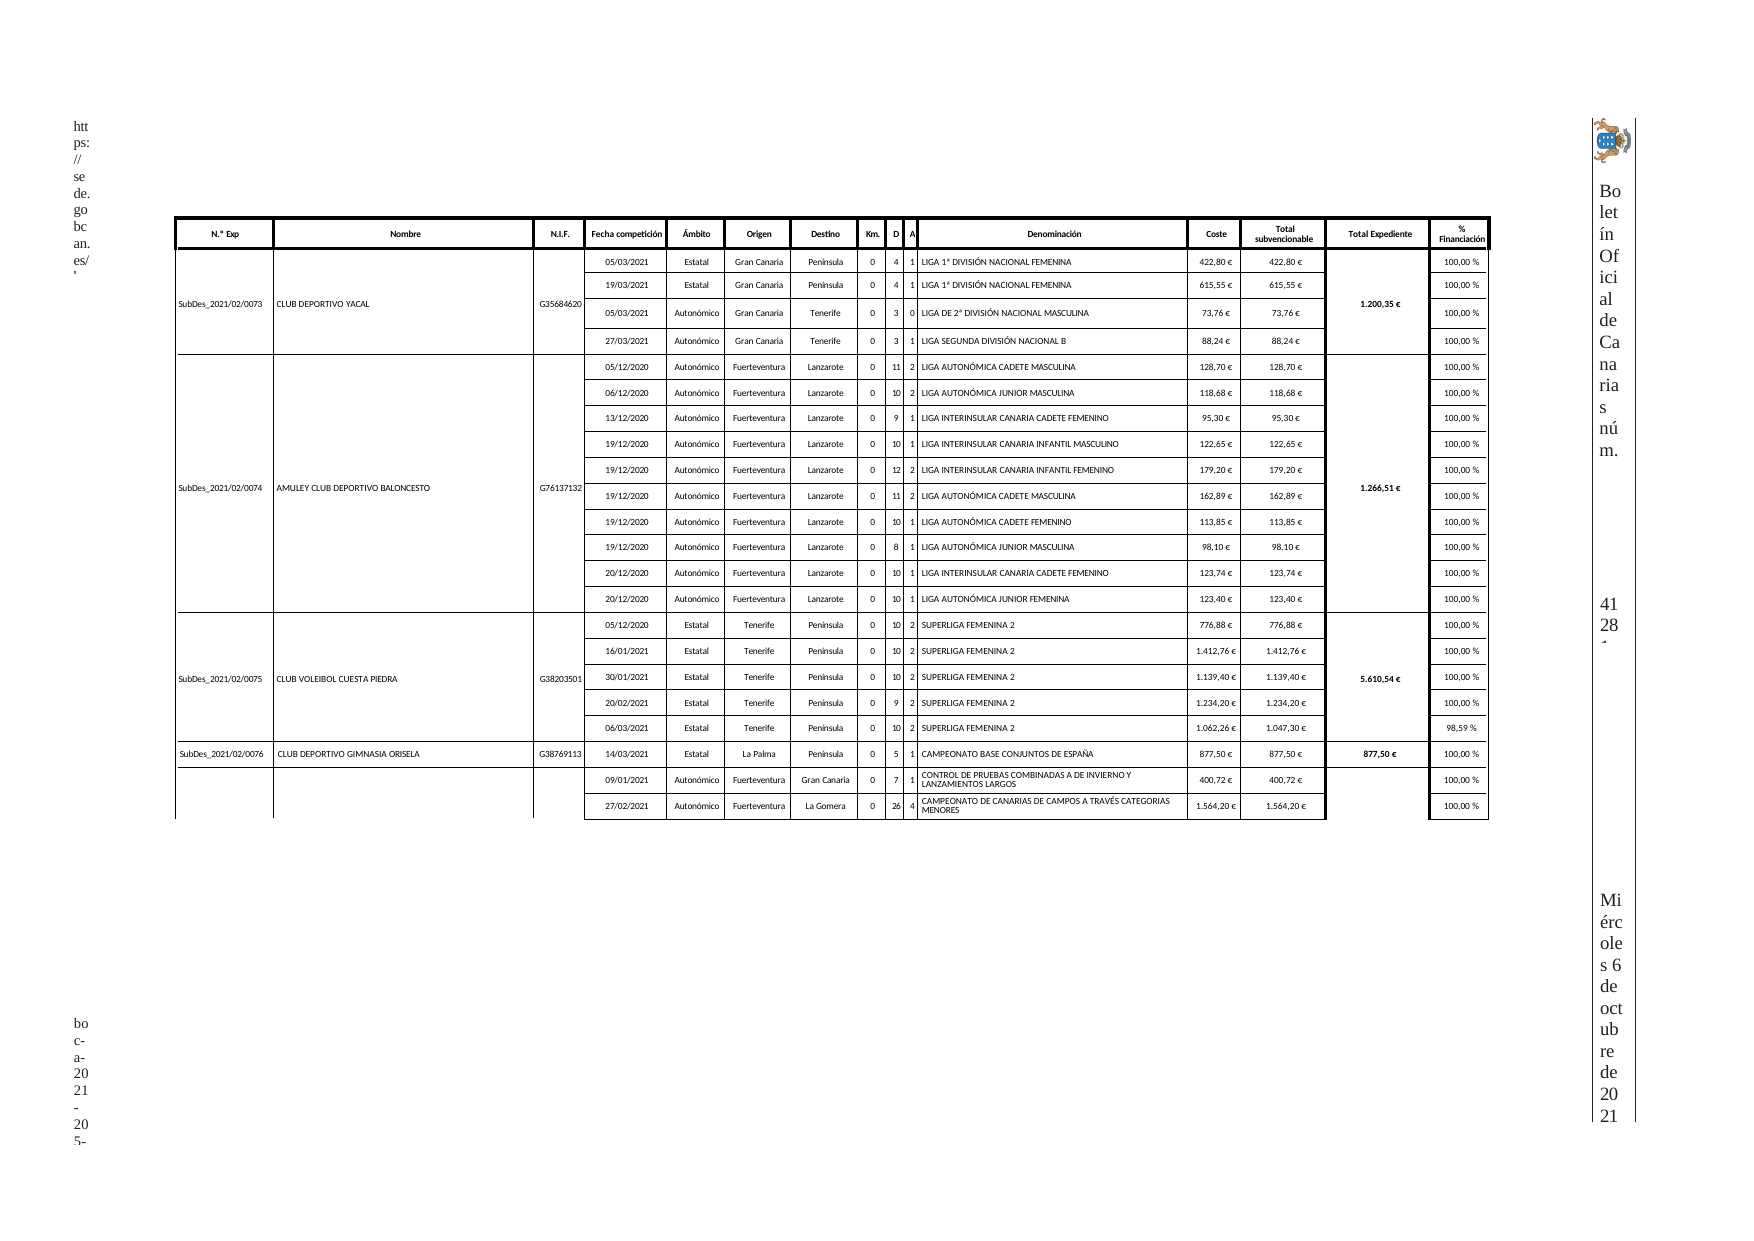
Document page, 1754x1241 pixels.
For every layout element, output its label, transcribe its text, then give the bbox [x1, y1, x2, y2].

table_cell 10 [886, 665, 903, 689]
table_cell Autonómico [667, 380, 724, 405]
table_cell 2 [904, 639, 917, 663]
table_cell 162,89 € [1188, 484, 1240, 508]
table_cell 16/01/2021 [585, 639, 666, 663]
table_cell 05/12/2020 [585, 613, 666, 638]
table_cell 1.564,20 € [1241, 794, 1324, 818]
table_cell 06/03/2021 [585, 716, 666, 741]
table_cell Estatal [667, 613, 724, 638]
table_cell Autonómico [667, 768, 724, 793]
table_cell 1 [904, 273, 917, 298]
table_cell Estatal [667, 273, 724, 298]
table_cell 0 [904, 299, 917, 328]
table_cell 14/03/2021 [585, 742, 666, 767]
table_cell 1 [904, 406, 917, 431]
table_cell Tenerife [725, 690, 790, 715]
table_cell Estatal [667, 742, 724, 767]
table_cell 9 [886, 690, 903, 715]
table_cell 8 [886, 535, 903, 560]
table_cell AMULEY CLUB DEPORTIVO BALONCESTO [274, 355, 533, 612]
table_cell SUPERLIGA FEMENINA 2 [918, 639, 1187, 663]
table_cell 2 [904, 355, 917, 379]
table_cell 118,68 € [1241, 380, 1324, 405]
table_cell Gran Canaria [725, 299, 790, 328]
table_cell 4 [904, 794, 917, 818]
table_cell Fuerteventura [725, 380, 790, 405]
table_cell 0 [858, 639, 885, 663]
table_cell 113,85 € [1241, 510, 1324, 534]
table_cell Autonómico [667, 329, 724, 353]
table_cell 0 [858, 665, 885, 689]
table_cell 123,40 € [1241, 587, 1324, 612]
table_cell 118,68 € [1188, 380, 1240, 405]
table_cell G38769113 [534, 742, 584, 767]
table_header N.º Exp [177, 220, 272, 247]
table_cell 400,72 € [1188, 768, 1240, 793]
table_cell 0 [858, 432, 885, 457]
table_cell 100,00 % [1431, 612, 1488, 638]
table_header Denominación [919, 220, 1186, 247]
table_cell CAMPEONATO BASE CONJUNTOS DE ESPAÑA [918, 742, 1187, 767]
table_cell 128,70 € [1241, 355, 1324, 379]
table_cell LIGA INTERINSULAR CANARIA INFANTIL FEMENINO [918, 458, 1187, 483]
table_cell 20/12/2020 [585, 561, 666, 586]
table_cell LIGA 1ª DIVISIÓN NACIONAL FEMENINA [918, 273, 1187, 298]
table_cell 1 [904, 587, 917, 612]
table_cell LIGA 1ª DIVISIÓN NACIONAL FEMENINA [918, 250, 1187, 272]
table_cell Fuerteventura [725, 561, 790, 586]
table_cell Península [791, 613, 857, 638]
table_cell 0 [858, 273, 885, 298]
table_cell 26 [886, 794, 903, 818]
table_cell 5.610,54 € [1327, 613, 1428, 741]
table_cell La Palma [725, 742, 790, 767]
table_cell Estatal [667, 665, 724, 689]
table_cell Estatal [667, 250, 724, 272]
table_cell SUPERLIGA FEMENINA 2 [918, 665, 1187, 689]
table_cell LIGA DE 2ª DIVISIÓN NACIONAL MASCULINA [918, 299, 1187, 328]
table_cell 2 [904, 716, 917, 741]
table_cell 1.234,20 € [1241, 690, 1324, 715]
table_cell 1.234,20 € [1188, 690, 1240, 715]
table_cell 9 [886, 406, 903, 431]
table_cell Península [791, 690, 857, 715]
table_cell Lanzarote [791, 406, 857, 431]
table_cell 10 [886, 380, 903, 405]
table_cell SUPERLIGA FEMENINA 2 [918, 613, 1187, 638]
table_cell 10 [886, 587, 903, 612]
table_cell La Gomera [791, 794, 857, 818]
table_cell 0 [858, 380, 885, 405]
table_cell 100,00 % [1431, 457, 1488, 483]
table_cell 3 [886, 329, 903, 353]
table_cell Tenerife [791, 299, 857, 328]
table_cell 05/03/2021 [585, 299, 666, 328]
table_cell 30/01/2021 [585, 665, 666, 689]
table_cell LIGA AUTONÓMICA CADETE FEMENINO [918, 510, 1187, 534]
table_cell 0 [858, 535, 885, 560]
table_cell LIGA AUTONÓMICA JUNIOR MASCULINA [918, 380, 1187, 405]
table_cell 2 [904, 484, 917, 508]
table_cell 100,00 % [1431, 793, 1488, 818]
table_cell Autonómico [667, 432, 724, 457]
table_cell 776,88 € [1188, 613, 1240, 638]
table_cell Fuerteventura [725, 432, 790, 457]
table_cell 11 [886, 355, 903, 379]
table_cell Autonómico [667, 355, 724, 379]
table_cell SubDes_2021/02/0076 [176, 741, 273, 767]
table_cell 0 [858, 484, 885, 508]
table_cell SUPERLIGA FEMENINA 2 [918, 690, 1187, 715]
table_cell 1 [904, 561, 917, 586]
table_cell Estatal [667, 716, 724, 741]
table_cell 19/12/2020 [585, 535, 666, 560]
table_cell 4 [886, 250, 903, 272]
table_cell 0 [858, 613, 885, 638]
table_cell 20/12/2020 [585, 587, 666, 612]
table_cell CLUB VOLEIBOL CUESTA PIEDRA [274, 613, 533, 741]
table_cell 88,24 € [1241, 329, 1324, 353]
table_cell 2 [904, 380, 917, 405]
table_cell 0 [858, 406, 885, 431]
table_cell 2 [904, 665, 917, 689]
table_cell CLUB DEPORTIVO GIMNASIA ORISELA [274, 742, 533, 767]
table_header Nombre [275, 220, 532, 247]
table_cell 2 [904, 458, 917, 483]
text Miércoles 6 de octubre de 2021 [1600, 889, 1623, 1124]
table_cell Tenerife [725, 716, 790, 741]
table_cell 13/12/2020 [585, 406, 666, 431]
table_cell 100,00 % [1431, 664, 1488, 689]
table_cell 1.139,40 € [1188, 665, 1240, 689]
picture [1594, 118, 1631, 163]
table_cell 122,65 € [1241, 432, 1324, 457]
table_cell 11 [886, 484, 903, 508]
table_cell Península [791, 250, 857, 272]
table_cell 95,30 € [1188, 406, 1240, 431]
text boc-a-2021-205-4310 [74, 1015, 92, 1145]
table_cell Fuerteventura [725, 458, 790, 483]
table_cell 10 [886, 510, 903, 534]
table_cell Autonómico [667, 299, 724, 328]
table_cell 615,55 € [1188, 273, 1240, 298]
table_cell 100,00 % [1431, 354, 1488, 379]
table_cell SubDes_2021/02/0074 [176, 354, 273, 612]
table_cell 0 [858, 329, 885, 353]
table_cell 27/03/2021 [585, 329, 666, 353]
table_cell 179,20 € [1241, 458, 1324, 483]
table_header N.I.F. [535, 220, 583, 247]
table_cell 1 [904, 329, 917, 353]
table_cell 0 [858, 561, 885, 586]
table_cell 19/12/2020 [585, 484, 666, 508]
table_header Ámbito [668, 220, 723, 247]
table_cell 123,40 € [1188, 587, 1240, 612]
table_cell 0 [858, 794, 885, 818]
table_cell 4 [886, 273, 903, 298]
table_cell [534, 768, 584, 818]
table_cell [176, 767, 273, 818]
table_cell 98,10 € [1188, 535, 1240, 560]
table_cell 100,00 % [1431, 509, 1488, 534]
table_cell 19/12/2020 [585, 458, 666, 483]
table_cell 1.564,20 € [1188, 794, 1240, 818]
table_cell Estatal [667, 639, 724, 663]
table_cell 100,00 % [1431, 328, 1488, 353]
table_cell G35684620 [534, 250, 584, 353]
table_cell 10 [886, 561, 903, 586]
table_cell Fuerteventura [725, 510, 790, 534]
table_cell 422,80 € [1241, 250, 1324, 272]
table_cell Península [791, 716, 857, 741]
table_cell Autonómico [667, 484, 724, 508]
table_cell 0 [858, 458, 885, 483]
table_cell 123,74 € [1241, 561, 1324, 586]
text https://sede.gobcan.es/boc [73, 117, 92, 273]
table_cell 1 [904, 250, 917, 272]
table_cell 0 [858, 742, 885, 767]
table_header Origen [726, 220, 789, 247]
table_cell Autonómico [667, 587, 724, 612]
table_cell LIGA AUTONÓMICA JUNIOR FEMENINA [918, 587, 1187, 612]
table_cell 20/02/2021 [585, 690, 666, 715]
table_cell Lanzarote [791, 587, 857, 612]
table_cell 100,00 % [1431, 560, 1488, 586]
table_cell Autonómico [667, 406, 724, 431]
table_cell Fuerteventura [725, 484, 790, 508]
table_cell Península [791, 639, 857, 663]
table_cell Autonómico [667, 794, 724, 818]
table_cell 100,00 % [1431, 298, 1488, 328]
table_cell 88,24 € [1188, 329, 1240, 353]
table_cell 1 [904, 535, 917, 560]
table_cell 0 [858, 690, 885, 715]
table_cell LIGA INTERINSULAR CANARIA CADETE FEMENINO [918, 561, 1187, 586]
table_cell G38203501 [534, 613, 584, 741]
table_cell 100,00 % [1431, 405, 1488, 431]
table_cell 1.200,35 € [1327, 250, 1428, 353]
table_cell Fuerteventura [725, 587, 790, 612]
table_cell Península [791, 665, 857, 689]
table_cell Península [791, 273, 857, 298]
text 41281 [1600, 592, 1623, 642]
table_cell Tenerife [791, 329, 857, 353]
table_cell 776,88 € [1241, 613, 1324, 638]
table_cell 123,74 € [1188, 561, 1240, 586]
table_cell 422,80 € [1188, 250, 1240, 272]
table_cell 877,50 € [1188, 742, 1240, 767]
table_cell Lanzarote [791, 432, 857, 457]
table_cell Fuerteventura [725, 406, 790, 431]
table_cell [1327, 768, 1428, 818]
table_cell Fuerteventura [725, 794, 790, 818]
table_cell Autonómico [667, 458, 724, 483]
table_cell 2 [904, 690, 917, 715]
table_cell Fuerteventura [725, 355, 790, 379]
table_cell 877,50 € [1327, 742, 1428, 767]
table_cell 5 [886, 742, 903, 767]
table_cell 19/12/2020 [585, 510, 666, 534]
table_cell 1 [904, 432, 917, 457]
table_cell Gran Canaria [791, 768, 857, 793]
table_header Coste [1189, 220, 1239, 247]
table_cell Tenerife [725, 665, 790, 689]
table_cell CAMPEONATO DE CANARIAS DE CAMPOS A TRAVÉS CATEGORIAS MENORES [918, 794, 1187, 818]
table_cell Autonómico [667, 561, 724, 586]
table_cell 100,00 % [1431, 767, 1488, 793]
table_cell 1.266,51 € [1327, 355, 1428, 612]
table_cell Tenerife [725, 639, 790, 663]
table_cell 3 [886, 299, 903, 328]
table_cell 100,00 % [1431, 272, 1488, 298]
table_header D [887, 220, 902, 247]
table_cell 95,30 € [1241, 406, 1324, 431]
table_cell 877,50 € [1241, 742, 1324, 767]
table_cell 05/03/2021 [585, 250, 666, 272]
table_cell 98,10 € [1241, 535, 1324, 560]
table_cell Península [791, 742, 857, 767]
table_cell Gran Canaria [725, 273, 790, 298]
table_cell Autonómico [667, 510, 724, 534]
table_cell Lanzarote [791, 484, 857, 508]
table_header % Financiación [1431, 220, 1487, 247]
table_cell LIGA SEGUNDA DIVISIÓN NACIONAL B [918, 329, 1187, 353]
table_cell 0 [858, 510, 885, 534]
table_cell 1.047,30 € [1241, 716, 1324, 741]
table_header Destino [792, 220, 856, 247]
table_cell SubDes_2021/02/0075 [176, 612, 273, 741]
table_cell 73,76 € [1241, 299, 1324, 328]
table_cell 2 [904, 613, 917, 638]
table_cell 0 [858, 355, 885, 379]
table_cell 615,55 € [1241, 273, 1324, 298]
table_cell 0 [858, 250, 885, 272]
table_cell G76137132 [534, 355, 584, 612]
table_cell 100,00 % [1431, 689, 1488, 715]
table_header A [905, 220, 916, 247]
table_cell 100,00 % [1431, 638, 1488, 663]
table_cell 100,00 % [1431, 379, 1488, 405]
table_cell SUPERLIGA FEMENINA 2 [918, 716, 1187, 741]
table_cell 1 [904, 742, 917, 767]
table_header Total Expediente [1327, 220, 1428, 247]
table_cell 0 [858, 768, 885, 793]
table_cell 0 [858, 587, 885, 612]
table_cell 1 [904, 768, 917, 793]
table_cell 10 [886, 639, 903, 663]
table_cell 100,00 % [1431, 431, 1488, 457]
table_cell 73,76 € [1188, 299, 1240, 328]
table_cell 1.412,76 € [1188, 639, 1240, 663]
table_cell 98,59 % [1431, 715, 1488, 741]
table_header Fecha competición [586, 220, 665, 247]
table_header Km. [859, 220, 884, 247]
table_cell [274, 768, 533, 818]
table_cell 100,00 % [1431, 534, 1488, 560]
table_cell LIGA INTERINSULAR CANARIA INFANTIL MASCULINO [918, 432, 1187, 457]
table_cell Gran Canaria [725, 329, 790, 353]
table_cell 113,85 € [1188, 510, 1240, 534]
table_cell 10 [886, 613, 903, 638]
table_cell 162,89 € [1241, 484, 1324, 508]
table_cell Tenerife [725, 613, 790, 638]
table_cell 100,00 % [1431, 483, 1488, 508]
table_cell 09/01/2021 [585, 768, 666, 793]
table_cell 0 [858, 299, 885, 328]
table_cell SubDes_2021/02/0073 [176, 248, 273, 353]
table_cell LIGA INTERINSULAR CANARIA CADETE FEMENINO [918, 406, 1187, 431]
table_cell 0 [858, 716, 885, 741]
table_cell CLUB DEPORTIVO YACAL [274, 250, 533, 353]
table_cell Lanzarote [791, 510, 857, 534]
table_cell 10 [886, 432, 903, 457]
table_cell Autonómico [667, 535, 724, 560]
table_cell 1.062,26 € [1188, 716, 1240, 741]
table_cell Fuerteventura [725, 535, 790, 560]
table_cell Lanzarote [791, 561, 857, 586]
table_cell 1 [904, 510, 917, 534]
table_cell 179,20 € [1188, 458, 1240, 483]
table_cell LIGA AUTONÓMICA CADETE MASCULINA [918, 355, 1187, 379]
table_cell Lanzarote [791, 355, 857, 379]
table_cell Fuerteventura [725, 768, 790, 793]
table_cell 400,72 € [1241, 768, 1324, 793]
table_cell 12 [886, 458, 903, 483]
table_cell LIGA AUTONÓMICA JUNIOR MASCULINA [918, 535, 1187, 560]
table_cell 19/12/2020 [585, 432, 666, 457]
table_cell 122,65 € [1188, 432, 1240, 457]
table_cell 1.412,76 € [1241, 639, 1324, 663]
table_cell 7 [886, 768, 903, 793]
table_cell 100,00 % [1431, 247, 1488, 272]
table_cell CONTROL DE PRUEBAS COMBINADAS A DE INVIERNO Y LANZAMIENTOS LARGOS [918, 768, 1187, 793]
table_cell Gran Canaria [725, 250, 790, 272]
table_cell 27/02/2021 [585, 794, 666, 818]
table_cell 10 [886, 716, 903, 741]
table_cell LIGA AUTONÓMICA CADETE MASCULINA [918, 484, 1187, 508]
table_cell 19/03/2021 [585, 273, 666, 298]
table_cell 06/12/2020 [585, 380, 666, 405]
table_cell 1.139,40 € [1241, 665, 1324, 689]
table_cell Estatal [667, 690, 724, 715]
table_cell 05/12/2020 [585, 355, 666, 379]
table_cell 100,00 % [1431, 586, 1488, 612]
table_cell Lanzarote [791, 458, 857, 483]
table_header Total subvencionable [1242, 220, 1324, 247]
table_cell 128,70 € [1188, 355, 1240, 379]
table_cell Lanzarote [791, 535, 857, 560]
table_cell Lanzarote [791, 380, 857, 405]
table_cell 100,00 % [1431, 741, 1488, 767]
text Boletín Oficial de Canarias núm. 205 [1599, 180, 1622, 462]
